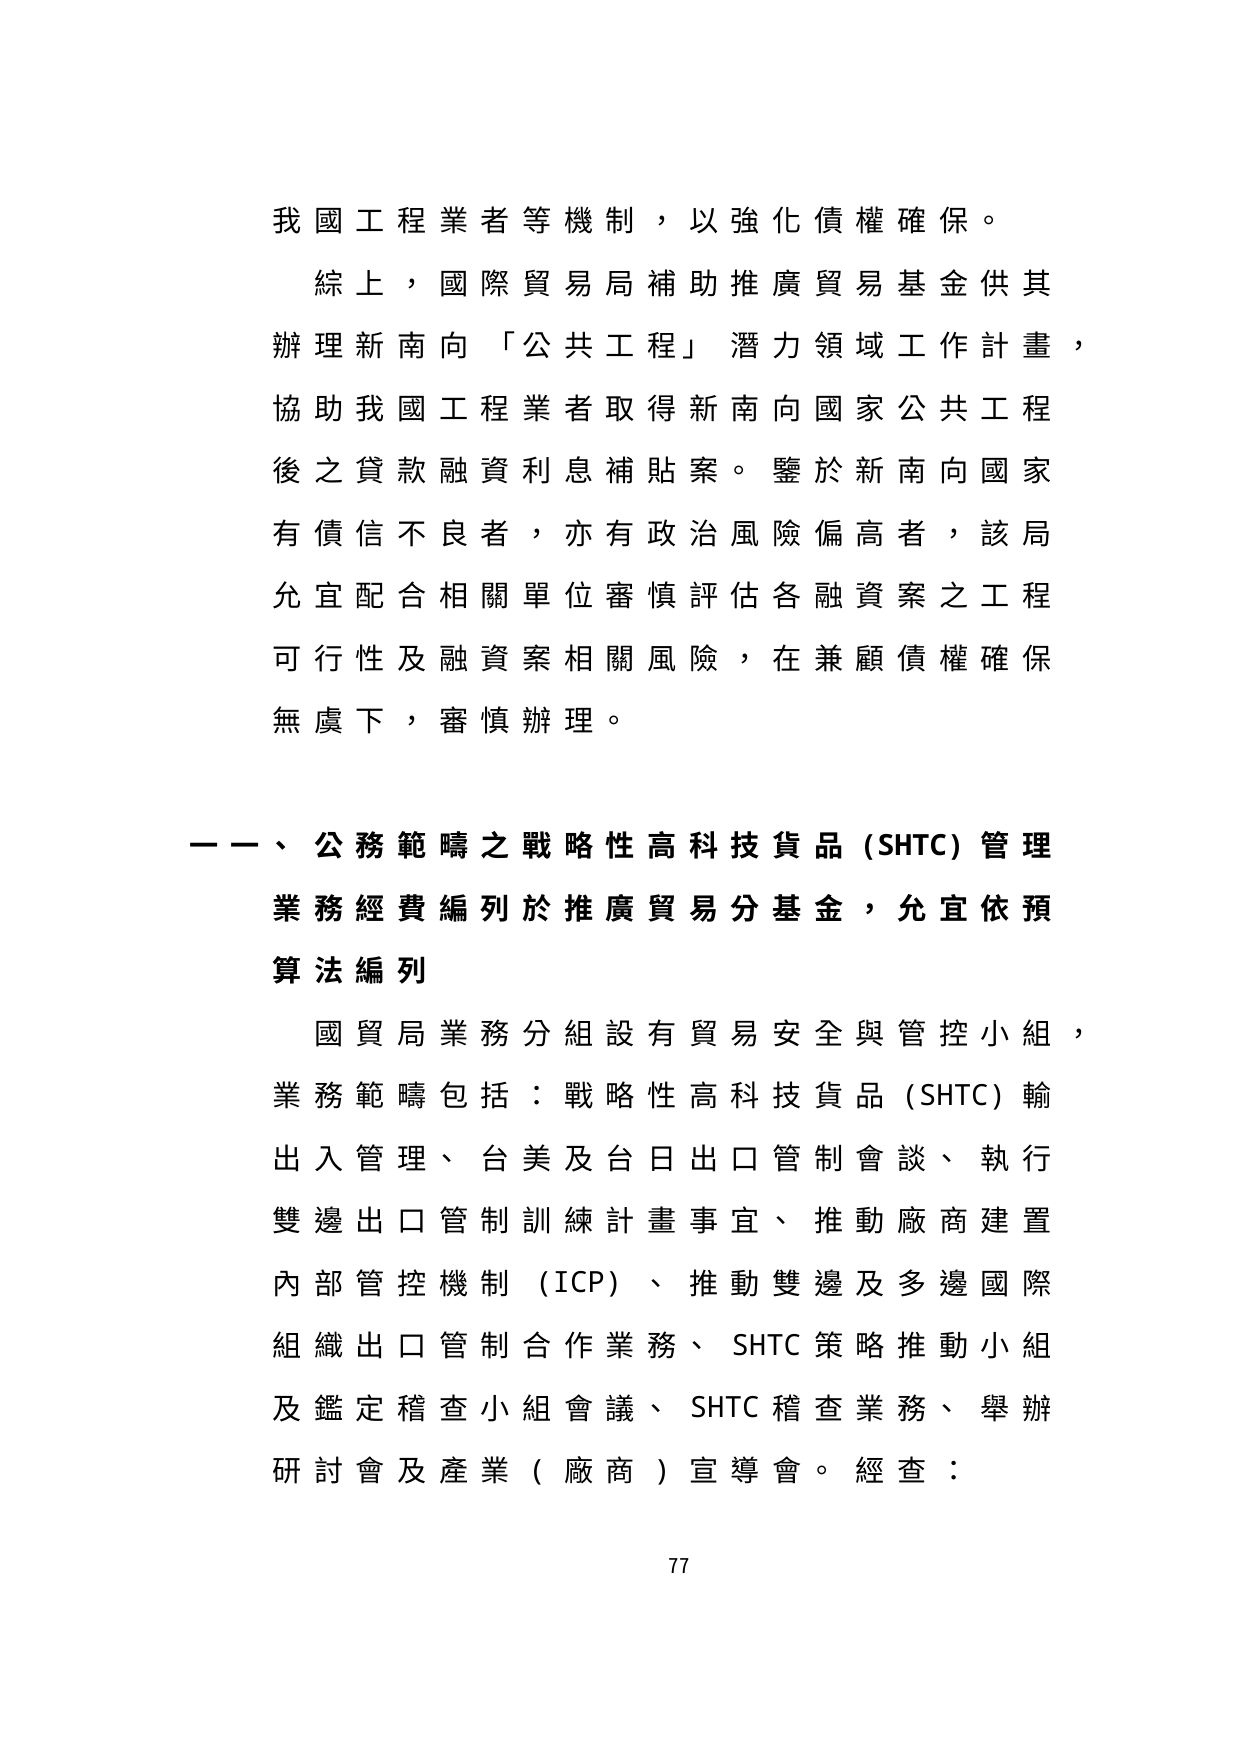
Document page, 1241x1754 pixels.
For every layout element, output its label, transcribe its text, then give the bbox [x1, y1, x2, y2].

text 一一、公務範疇之戰略性高科技貨品(SHTC)管理業務經費編列於推廣貿易分基金，允宜依預算法編列 [183, 802, 1058, 990]
text 我國工程業者等機制，以強化債權確保。 [242, 177, 1058, 240]
text 綜上，國際貿易局補助推廣貿易基金供其辦理新南向「公共工程」潛力領域工作計畫，協助我國工程業者取得新南向國家公共工程後之貸款融資利息補貼案。鑒於新南向國家有債信不良者，亦有政治風險偏高者，該局允宜配合相關單位審慎評估各融資案之工程可行性及融資案相關風險，在兼顧債權確保無虞下，審慎辦理。 [242, 240, 1058, 740]
text 國貿局業務分組設有貿易安全與管控小組，業務範疇包括：戰略性高科技貨品(SHTC)輸出入管理、台美及台日出口管制會談、執行雙邊出口管制訓練計畫事宜、推動廠商建置內部管控機制(ICP)、推動雙邊及多邊國際組織出口管制合作業務、SHTC策略推動小組及鑑定稽查小組會議、SHTC稽查業務、舉辦研討會及產業(廠商)宣導會。經查： [242, 990, 1058, 1490]
